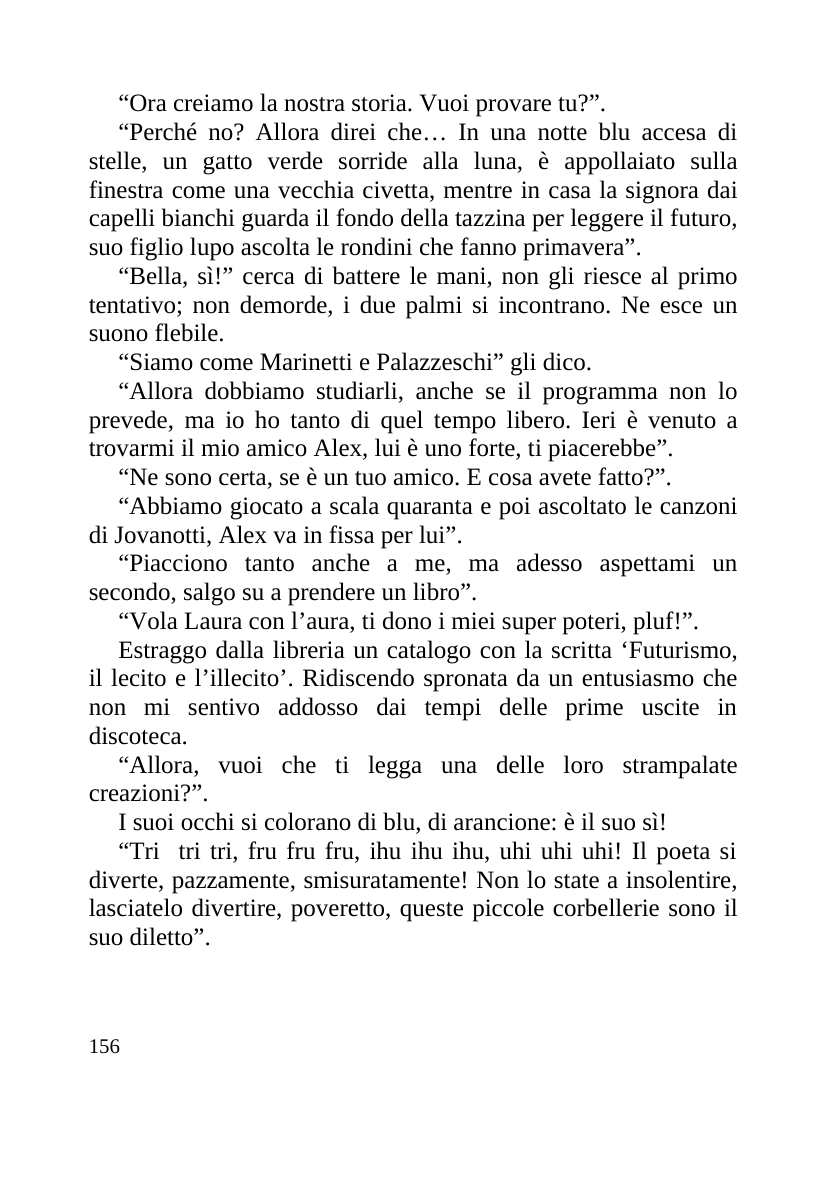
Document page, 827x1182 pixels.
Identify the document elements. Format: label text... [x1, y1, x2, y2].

text “Perché no? Allora direi che… In una notte blu accesa di stelle, un gatto verde sorride alla luna, è appollaiato sulla finestra come una vecchia civetta, mentre in casa la signora dai capelli bianchi guarda il fondo della tazzina per leggere il futuro, suo figlio lupo ascolta le rondini che fanno primavera”. [88, 117, 738, 261]
text “Siamo come Marinetti e Palazzeschi” gli dico. [88, 347, 738, 376]
text “Bella, sì!” cerca di battere le mani, non gli riesce al primo tentativo; non demorde, i due palmi si incontrano. Ne esce un suono flebile. [88, 261, 738, 347]
text “Ora creiamo la nostra storia. Vuoi provare tu?”. [88, 88, 738, 117]
text “Abbiamo giocato a scala quaranta e poi ascoltato le canzoni di Jovanotti, Alex va in fissa per lui”. [88, 491, 738, 548]
text I suoi occhi si colorano di blu, di arancione: è il suo sì! [88, 807, 738, 836]
text “Ne sono certa, se è un tuo amico. E cosa avete fatto?”. [88, 462, 738, 491]
text Estraggo dalla libreria un catalogo con la scritta ‘Futurismo, il lecito e l’illecito’. Ridiscendo spronata da un entusiasmo che non mi sentivo addosso dai tempi delle prime uscite in discoteca. [88, 635, 738, 750]
text “Piacciono tanto anche a me, ma adesso aspettami un secondo, salgo su a prendere un libro”. [88, 548, 738, 606]
text “Allora dobbiamo studiarli, anche se il programma non lo prevede, ma io ho tanto di quel tempo libero. Ieri è venuto a trovarmi il mio amico Alex, lui è uno forte, ti piacerebbe”. [88, 376, 738, 462]
text “Tri tri tri, fru fru fru, ihu ihu ihu, uhi uhi uhi! Il poeta si diverte, pazzamente, smisuratamente! Non lo state a insolentire, lasciatelo divertire, poveretto, queste piccole corbellerie sono il suo diletto”. [88, 836, 738, 951]
text “Vola Laura con l’aura, ti dono i miei super poteri, pluf!”. [88, 606, 738, 635]
text “Allora, vuoi che ti legga una delle loro strampalate creazioni?”. [88, 750, 738, 807]
